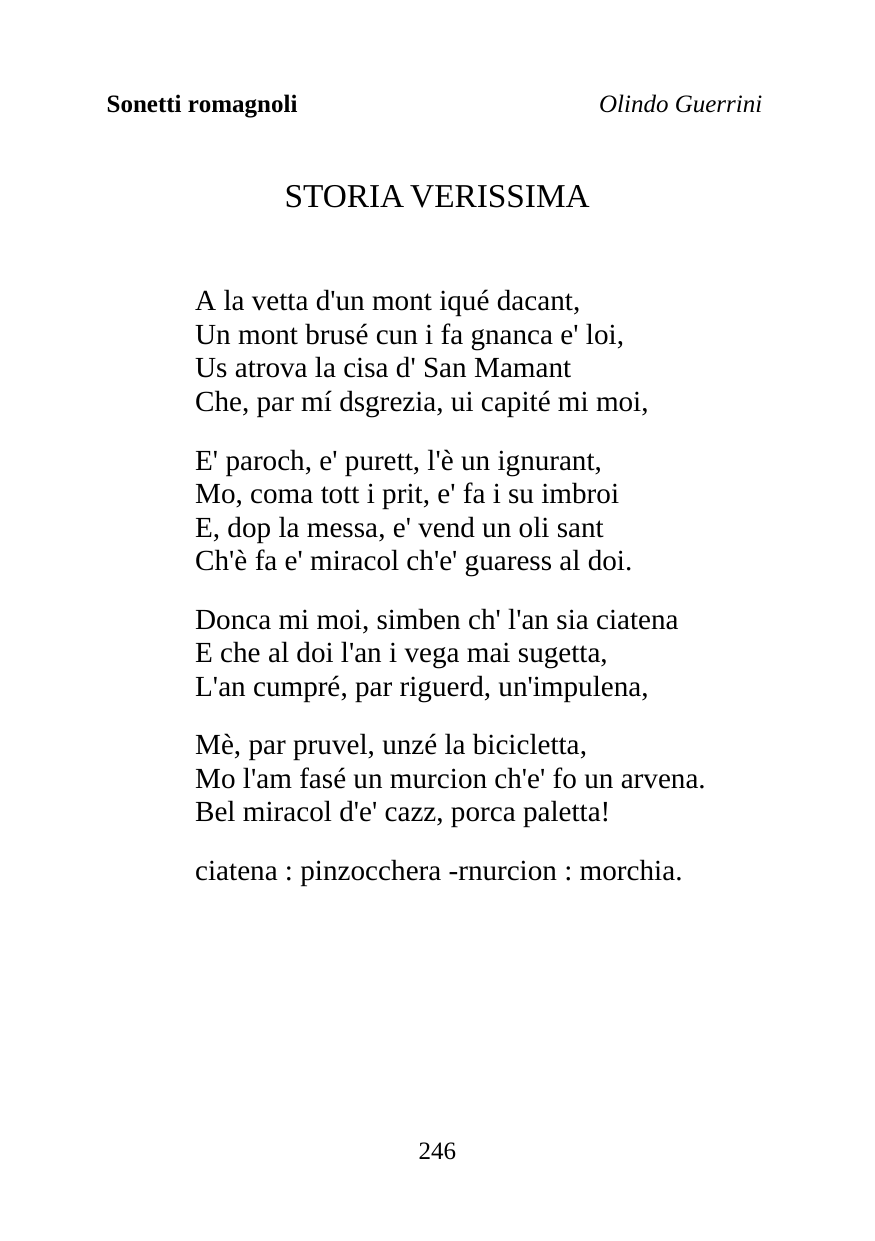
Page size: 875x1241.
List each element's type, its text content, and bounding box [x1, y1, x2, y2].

text ciatena : pinzocchera -rnurcion : morchia. [195, 853, 768, 887]
text A la vetta d'un mont iqué dacant, Un mont brusé cun i fa gnanca e' loi, Us atrova la cisa d' San Mamant Che, par mí dsgrezia, ui capité mi moi, [195, 283, 768, 418]
text Donca mi moi, simben ch' l'an sia ciatena E che al doi l'an i vega mai sugetta, L'an cumpré, par riguerd, un'impulena, [195, 602, 768, 702]
text Mè, par pruvel, unzé la bicicletta, Mo l'am fasé un murcion ch'e' fo un arvena. Bel miracol d'e' cazz, porca paletta! [195, 727, 768, 828]
subtitle STORIA VERISSIMA [106, 176, 768, 214]
text E' paroch, e' purett, l'è un ignurant, Mo, coma tott i prit, e' fa i su imbroi E, dop la messa, e' vend un oli sant Ch'è fa e' miracol ch'e' guaress al doi. [195, 443, 768, 577]
